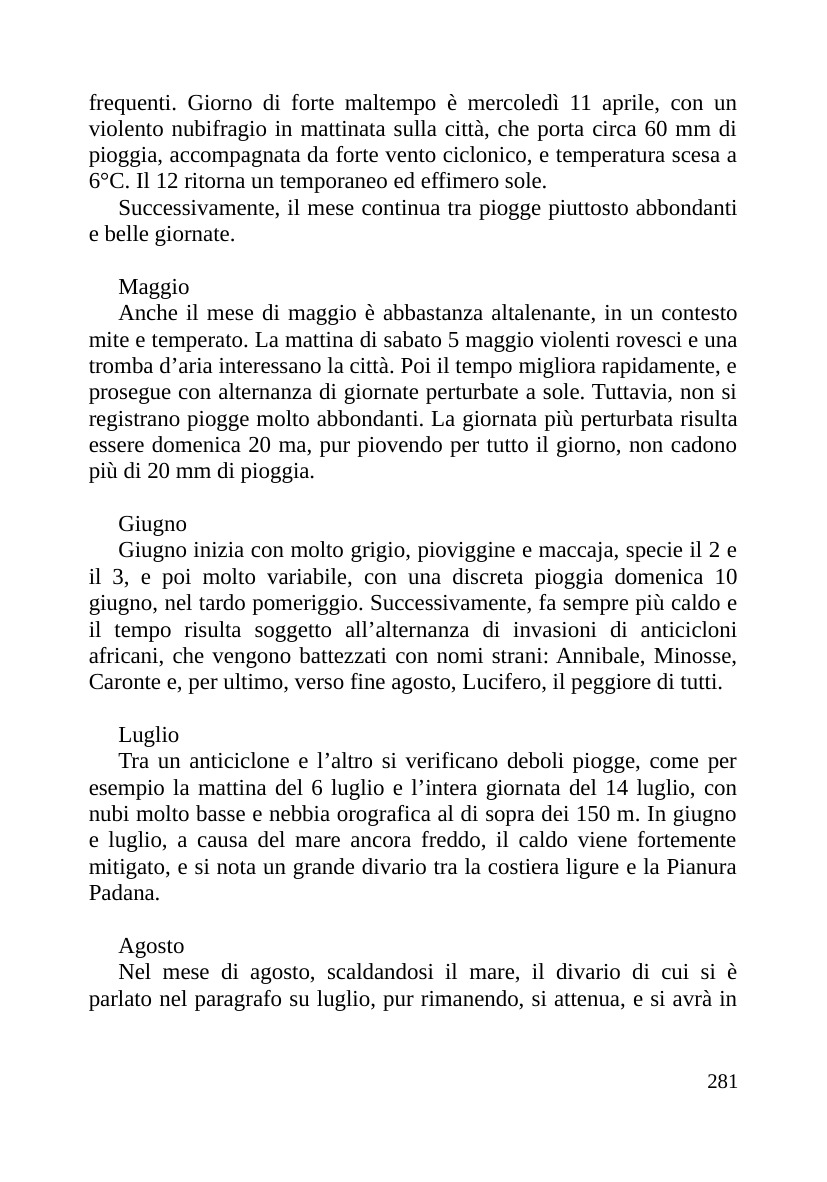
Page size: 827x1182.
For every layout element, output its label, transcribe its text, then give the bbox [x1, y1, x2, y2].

text Tra un anticiclone e l’altro si verificano deboli piogge, come per esempio la mattina del 6 luglio e l’intera giornata del 14 luglio, con nubi molto basse e nebbia orografica al di sopra dei 150 m. In giugno e luglio, a causa del mare ancora freddo, il caldo viene fortemente mitigato, e si nota un grande divario tra la costiera ligure e la Pianura Padana. [88, 747, 738, 906]
text Maggio [88, 273, 738, 299]
text Luglio [88, 721, 738, 747]
text Agosto [88, 932, 738, 958]
text Successivamente, il mese continua tra piogge piuttosto abbondanti e belle giornate. [88, 194, 738, 247]
text Giugno [88, 510, 738, 537]
text Giugno inizia con molto grigio, pioviggine e maccaja, specie il 2 e il 3, e poi molto variabile, con una discreta pioggia domenica 10 giugno, nel tardo pomeriggio. Successivamente, fa sempre più caldo e il tempo risulta soggetto all’alternanza di invasioni di anticicloni africani, che vengono battezzati con nomi strani: Annibale, Minosse, Caronte e, per ultimo, verso fine agosto, Lucifero, il peggiore di tutti. [88, 537, 738, 695]
text Nel mese di agosto, scaldandosi il mare, il divario di cui si è parlato nel paragrafo su luglio, pur rimanendo, si attenua, e si avrà in [88, 958, 738, 1011]
text frequenti. Giorno di forte maltempo è mercoledì 11 aprile, con un violento nubifragio in mattinata sulla città, che porta circa 60 mm di pioggia, accompagnata da forte vento ciclonico, e temperatura scesa a 6°C. Il 12 ritorna un temporaneo ed effimero sole. [88, 88, 738, 194]
text Anche il mese di maggio è abbastanza altalenante, in un contesto mite e temperato. La mattina di sabato 5 maggio violenti rovesci e una tromba d’aria interessano la città. Poi il tempo migliora rapidamente, e prosegue con alternanza di giornate perturbate a sole. Tuttavia, non si registrano piogge molto abbondanti. La giornata più perturbata risulta essere domenica 20 ma, pur piovendo per tutto il giorno, non cadono più di 20 mm di pioggia. [88, 299, 738, 484]
